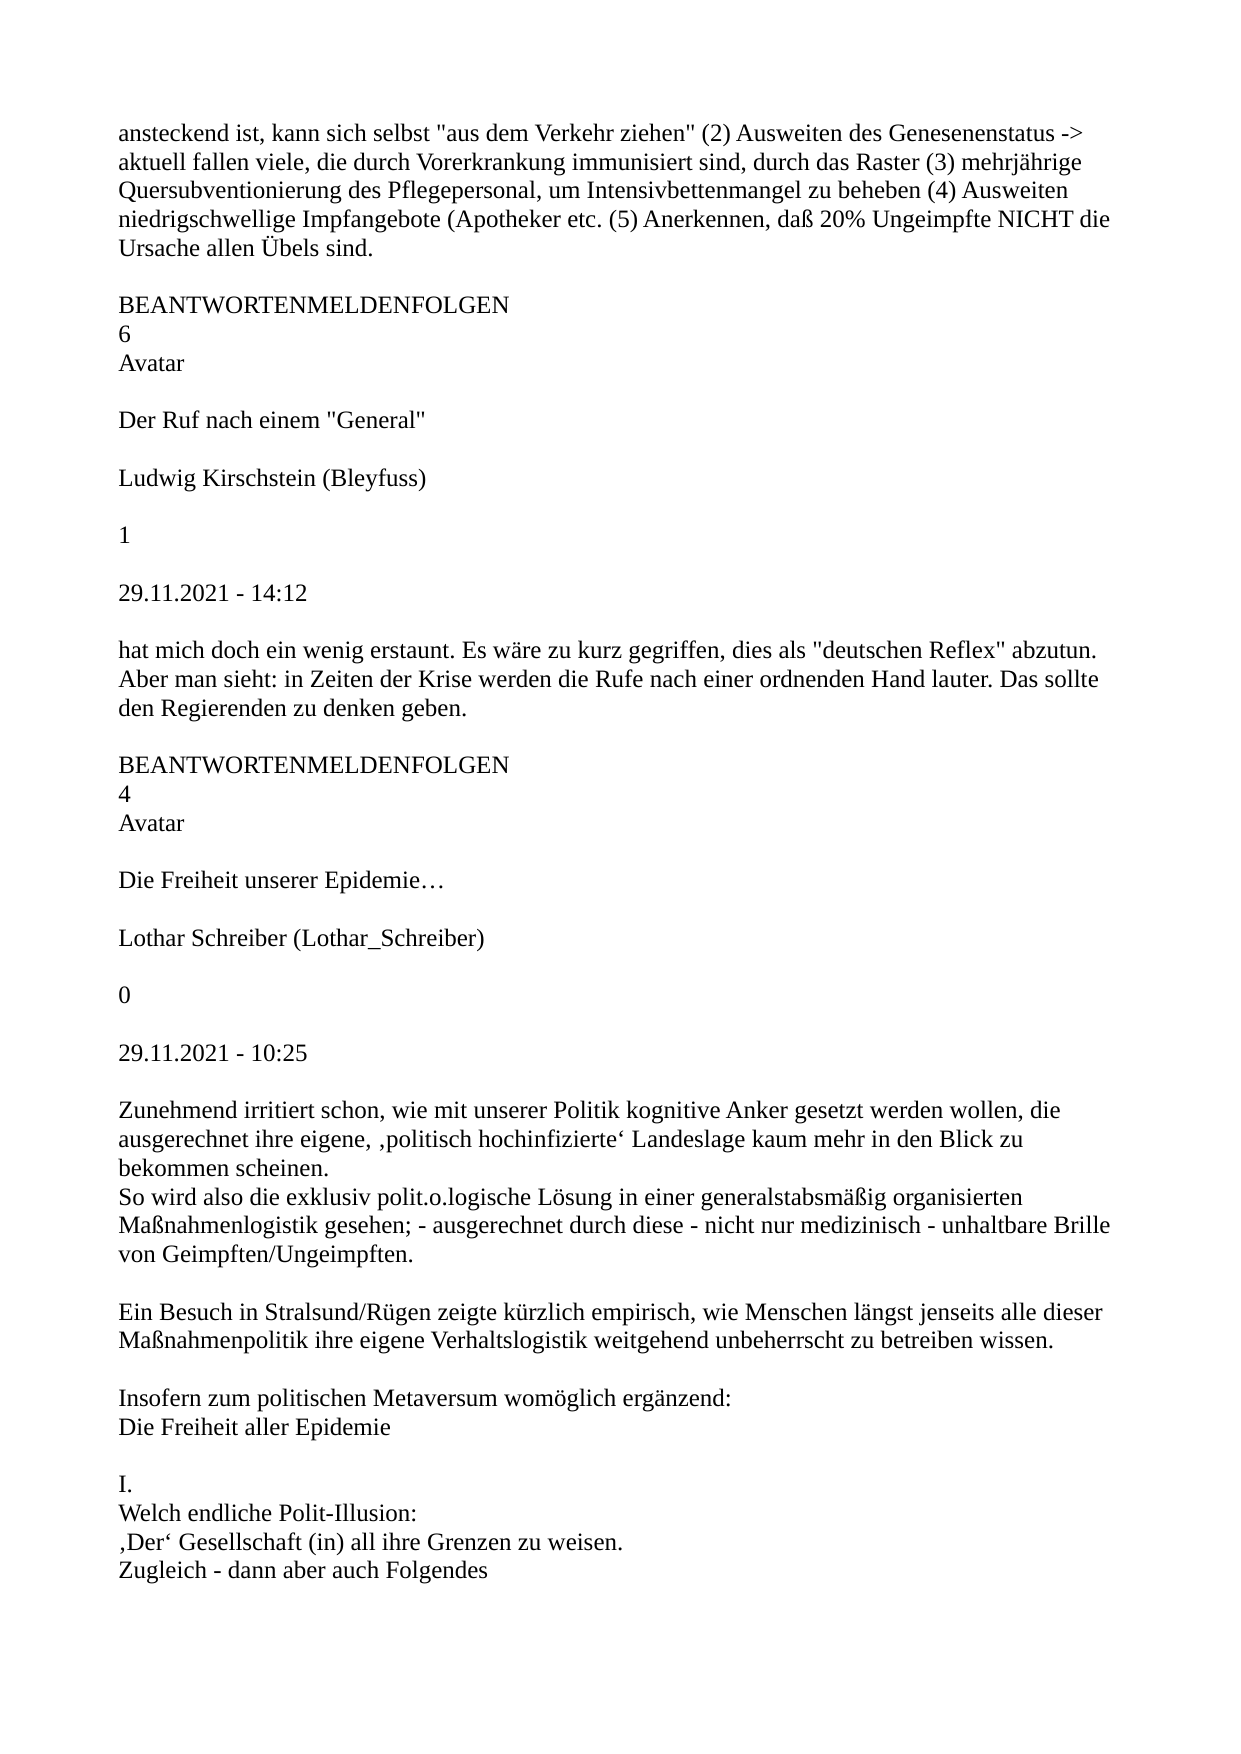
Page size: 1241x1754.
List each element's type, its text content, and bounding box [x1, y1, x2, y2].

text ‚Der‘ Gesellschaft (in) all ihre Grenzen zu weisen. [118, 1527, 1122, 1556]
text 29.11.2021 - 14:12 [118, 578, 1122, 607]
text Lothar Schreiber (Lothar_Schreiber) [118, 923, 1122, 952]
text Zunehmend irritiert schon, wie mit unserer Politik kognitive Anker gesetzt werden wollen, die ausgerechnet ihre eigene, ‚politisch hochinfizierte‘ Landeslage kaum mehr in den Blick zu bekommen scheinen. [118, 1096, 1122, 1182]
text Ludwig Kirschstein (Bleyfuss) [118, 463, 1122, 492]
text BEANTWORTENMELDENFOLGEN [118, 751, 1122, 779]
text 29.11.2021 - 10:25 [118, 1038, 1122, 1067]
text Avatar [118, 808, 1122, 837]
text I. [118, 1469, 1122, 1498]
text 4 [118, 779, 1122, 808]
text Welch endliche Polit-Illusion: [118, 1498, 1122, 1527]
text So wird also die exklusiv polit.o.logische Lösung in einer generalstabsmäßig organisierten Maßnahmenlogistik gesehen; - ausgerechnet durch diese - nicht nur medizinisch - unhaltbare Brille von Geimpften/Ungeimpften. [118, 1182, 1122, 1268]
text 1 [118, 521, 1122, 549]
text Insofern zum politischen Metaversum womöglich ergänzend: [118, 1383, 1122, 1412]
text 0 [118, 981, 1122, 1009]
text Der Ruf nach einem "General" [118, 406, 1122, 434]
text ansteckend ist, kann sich selbst "aus dem Verkehr ziehen" (2) Ausweiten des Genesenenstatus -> aktuell fallen viele, die durch Vorerkrankung immunisiert sind, durch das Raster (3) mehrjährige Quersubventionierung des Pflegepersonal, um Intensivbettenmangel zu beheben (4) Ausweiten niedrigschwellige Impfangebote (Apotheker etc. (5) Anerkennen, daß 20% Ungeimpfte NICHT die Ursache allen Übels sind. [118, 118, 1122, 262]
text Zugleich - dann aber auch Folgendes [118, 1556, 1122, 1584]
text hat mich doch ein wenig erstaunt. Es wäre zu kurz gegriffen, dies als "deutschen Reflex" abzutun. Aber man sieht: in Zeiten der Krise werden die Rufe nach einer ordnenden Hand lauter. Das sollte den Regierenden zu denken geben. [118, 636, 1122, 722]
text Ein Besuch in Stralsund/Rügen zeigte kürzlich empirisch, wie Menschen längst jenseits alle dieser Maßnahmenpolitik ihre eigene Verhaltslogistik weitgehend unbeherrscht zu betreiben wissen. [118, 1297, 1122, 1354]
text Die Freiheit unserer Epidemie… [118, 866, 1122, 894]
text 6 [118, 319, 1122, 348]
text Avatar [118, 348, 1122, 377]
text BEANTWORTENMELDENFOLGEN [118, 291, 1122, 319]
text Die Freiheit aller Epidemie [118, 1412, 1122, 1441]
